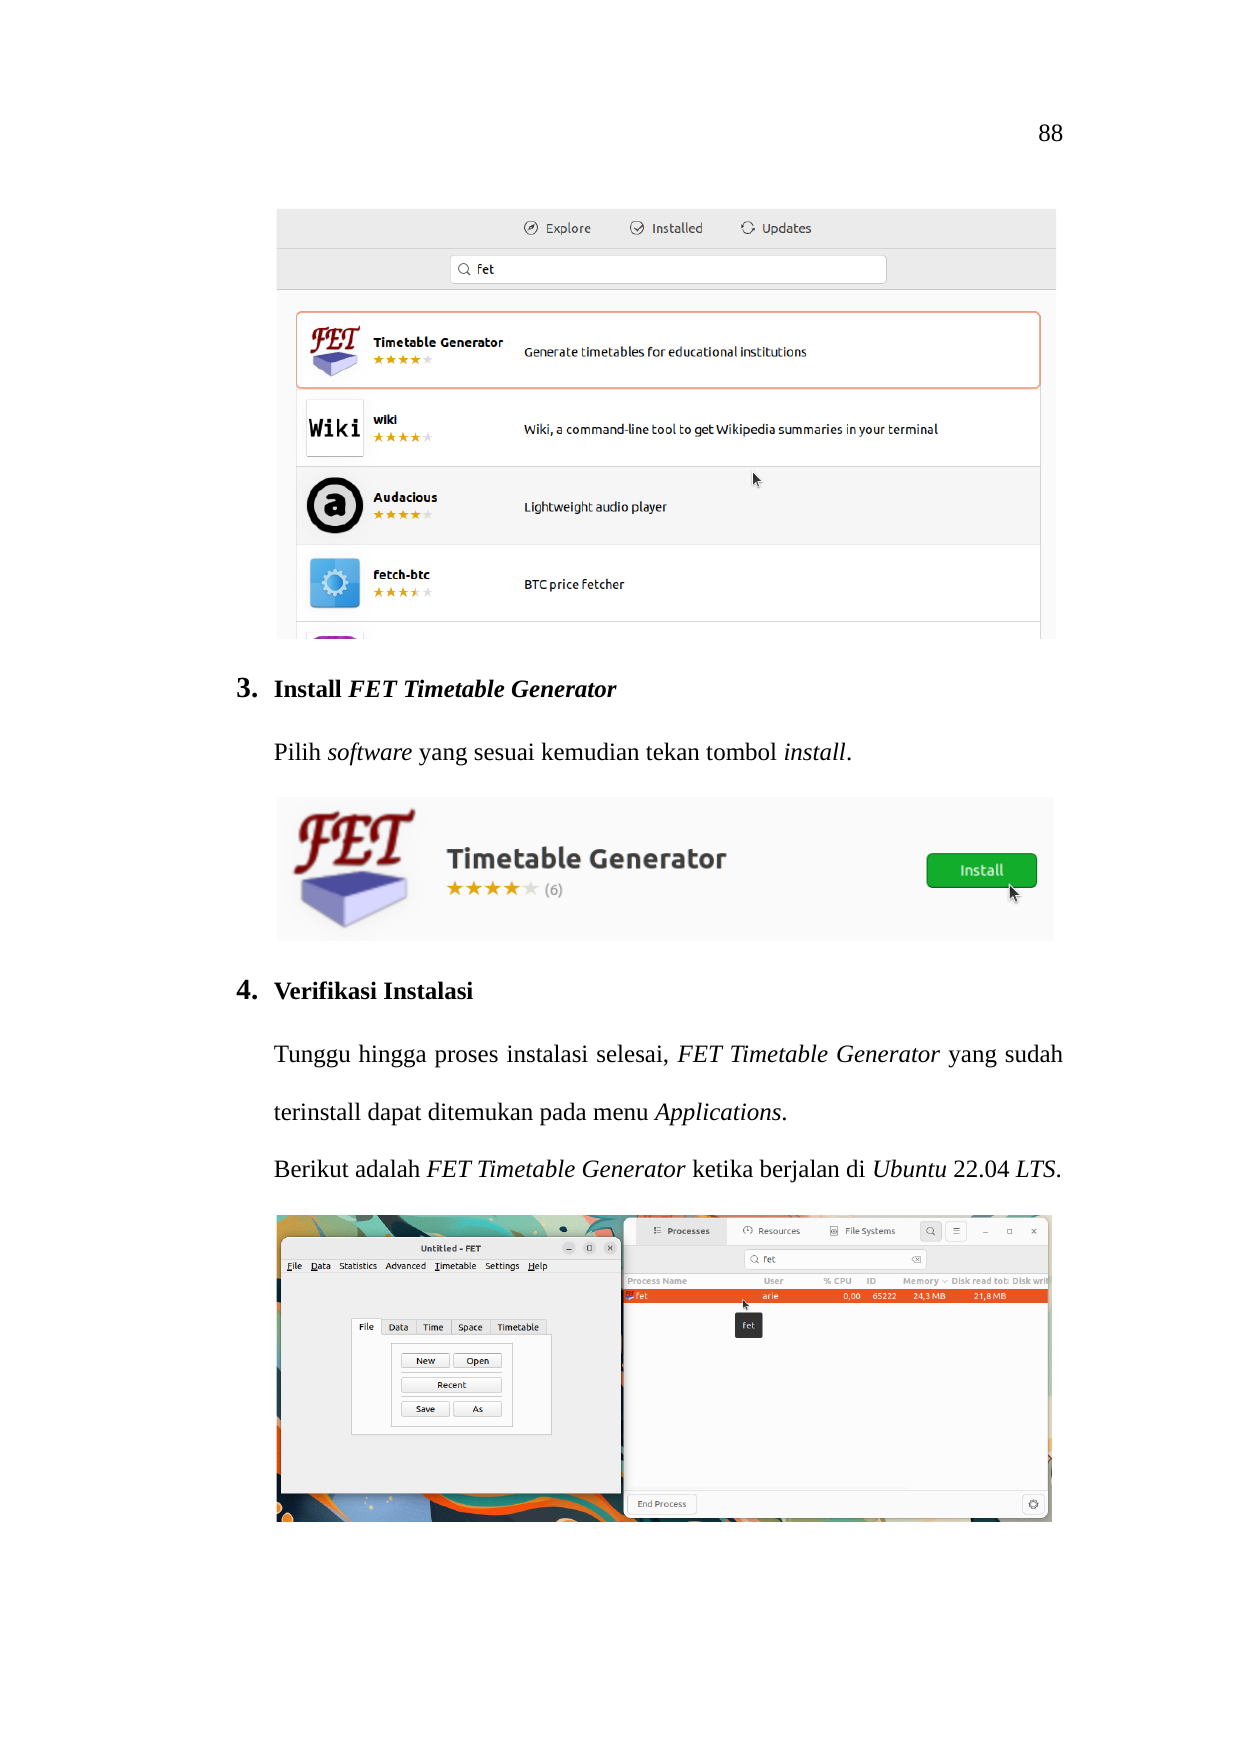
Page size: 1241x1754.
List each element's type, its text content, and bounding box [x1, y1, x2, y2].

list Tunggu hingga proses instalasi selesai, FET Timetable Generator yang sudah terinstall dapat ditemukan pada menu Applications. [236, 1039, 1063, 1126]
list Pilih software yang sesuai kemudian tekan tombol install. [236, 737, 1063, 766]
picture [276, 1215, 1052, 1522]
list Berikut adalah FET Timetable Generator ketika berjalan di Ubuntu 22.04 LTS. [236, 1154, 1063, 1183]
picture [276, 208, 1057, 639]
list Verifikasi Instalasi [236, 972, 1063, 1006]
picture [276, 797, 1054, 941]
list Install FET Timetable Generator [236, 670, 1063, 703]
